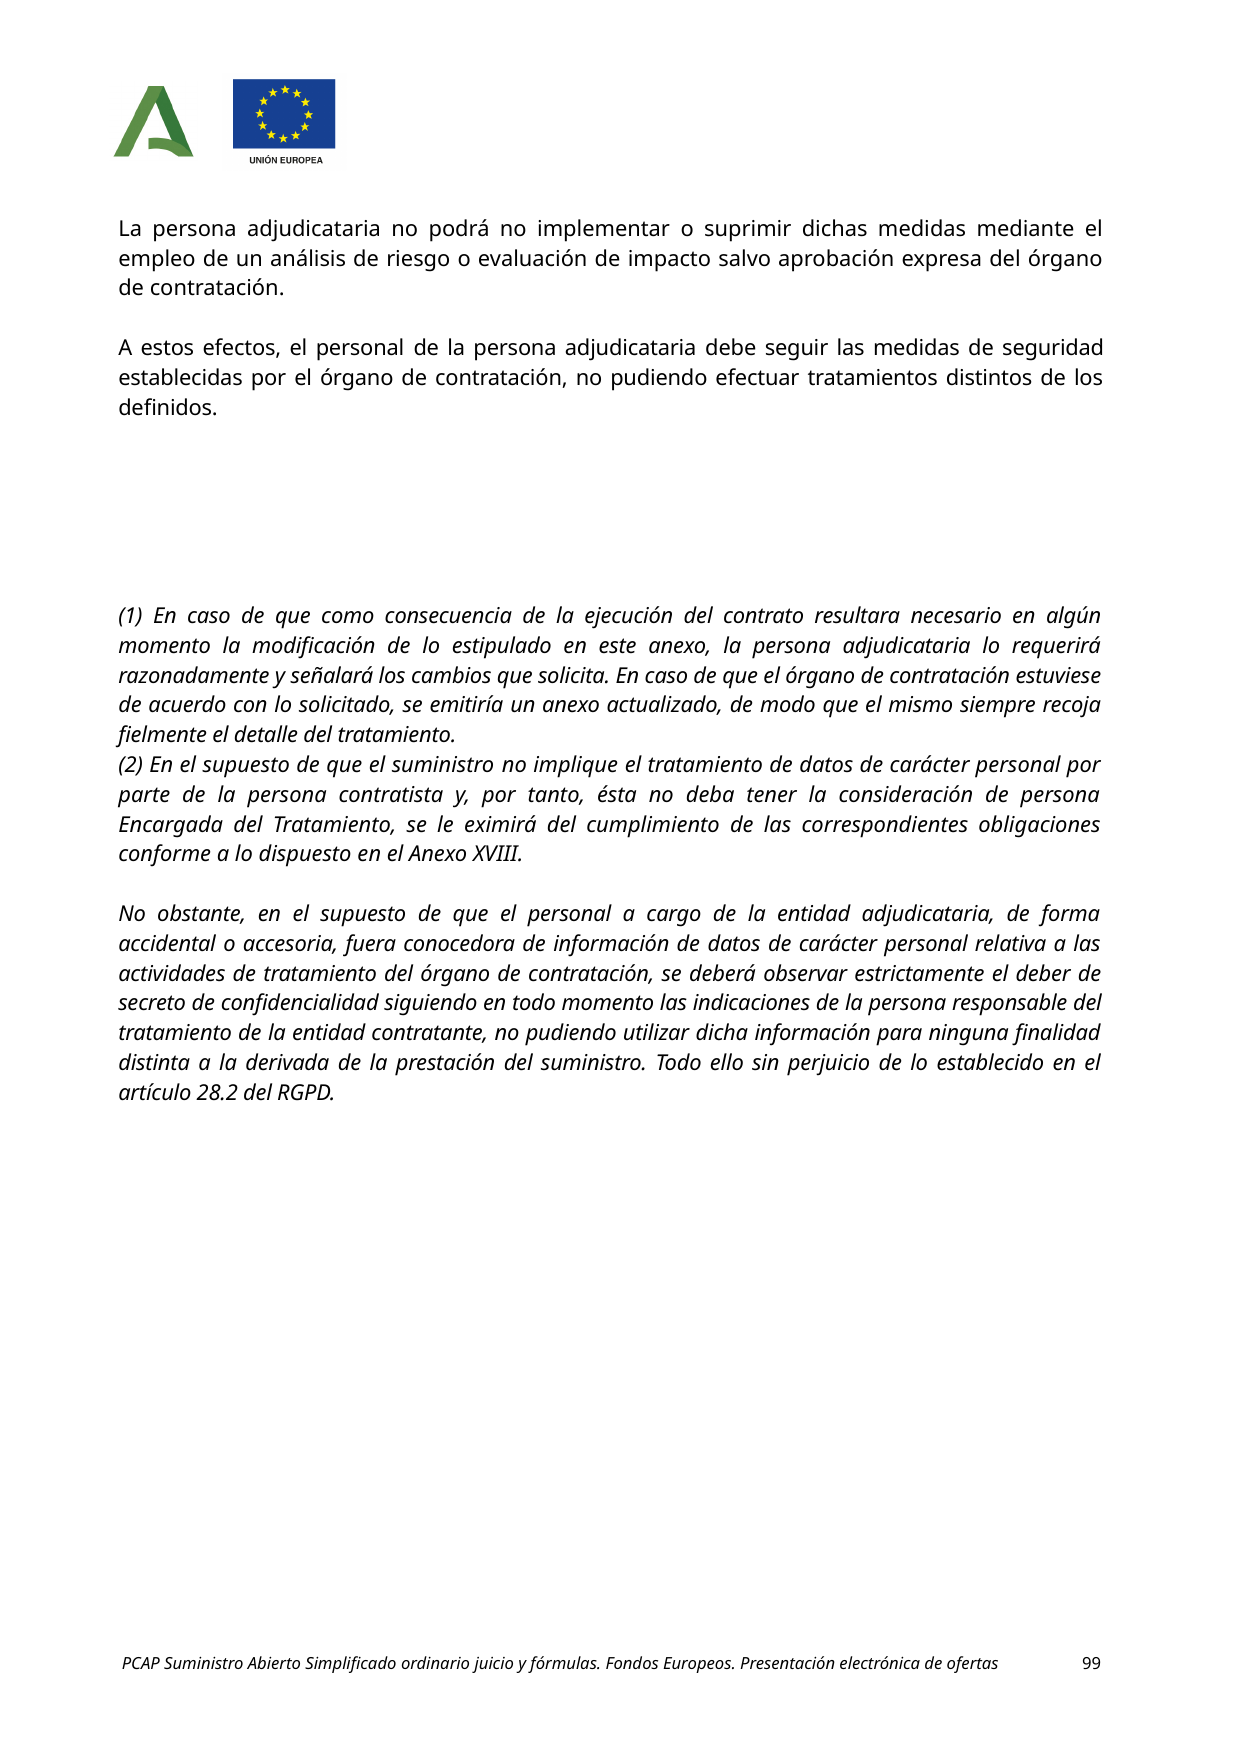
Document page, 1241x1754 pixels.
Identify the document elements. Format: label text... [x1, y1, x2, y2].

text (1) En caso de que como consecuencia de la ejecución del contrato resultara necesario en algún momento la modificación de lo estipulado en este anexo, la persona adjudicataria lo requerirá razonadamente y señalará los cambios que solicita. En caso de que el órgano de contratación estuviese de acuerdo con lo solicitado, se emitiría un anexo actualizado, de modo que el mismo siempre recoja fielmente el detalle del tratamiento. [118, 600, 1104, 749]
picture [221, 73, 347, 171]
picture [109, 81, 198, 161]
text La persona adjudicataria no podrá no implementar o suprimir dichas medidas mediante el empleo de un análisis de riesgo o evaluación de impacto salvo aprobación expresa del órgano de contratación. [118, 213, 1104, 302]
text (2) En el supuesto de que el suministro no implique el tratamiento de datos de carácter personal por parte de la persona contratista y, por tanto, ésta no deba tener la consideración de persona Encargada del Tratamiento, se le eximirá del cumplimiento de las correspondientes obligaciones conforme a lo dispuesto en el Anexo XVIII. [118, 749, 1104, 868]
text A estos efectos, el personal de la persona adjudicataria debe seguir las medidas de seguridad establecidas por el órgano de contratación, no pudiendo efectuar tratamientos distintos de los definidos. [118, 332, 1104, 421]
text No obstante, en el supuesto de que el personal a cargo de la entidad adjudicataria, de forma accidental o accesoria, fuera conocedora de información de datos de carácter personal relativa a las actividades de tratamiento del órgano de contratación, se deberá observar estrictamente el deber de secreto de confidencialidad siguiendo en todo momento las indicaciones de la persona responsable del tratamiento de la entidad contratante, no pudiendo utilizar dicha información para ninguna finalidad distinta a la derivada de la prestación del suministro. Todo ello sin perjuicio de lo establecido en el artículo 28.2 del RGPD. [118, 898, 1104, 1106]
